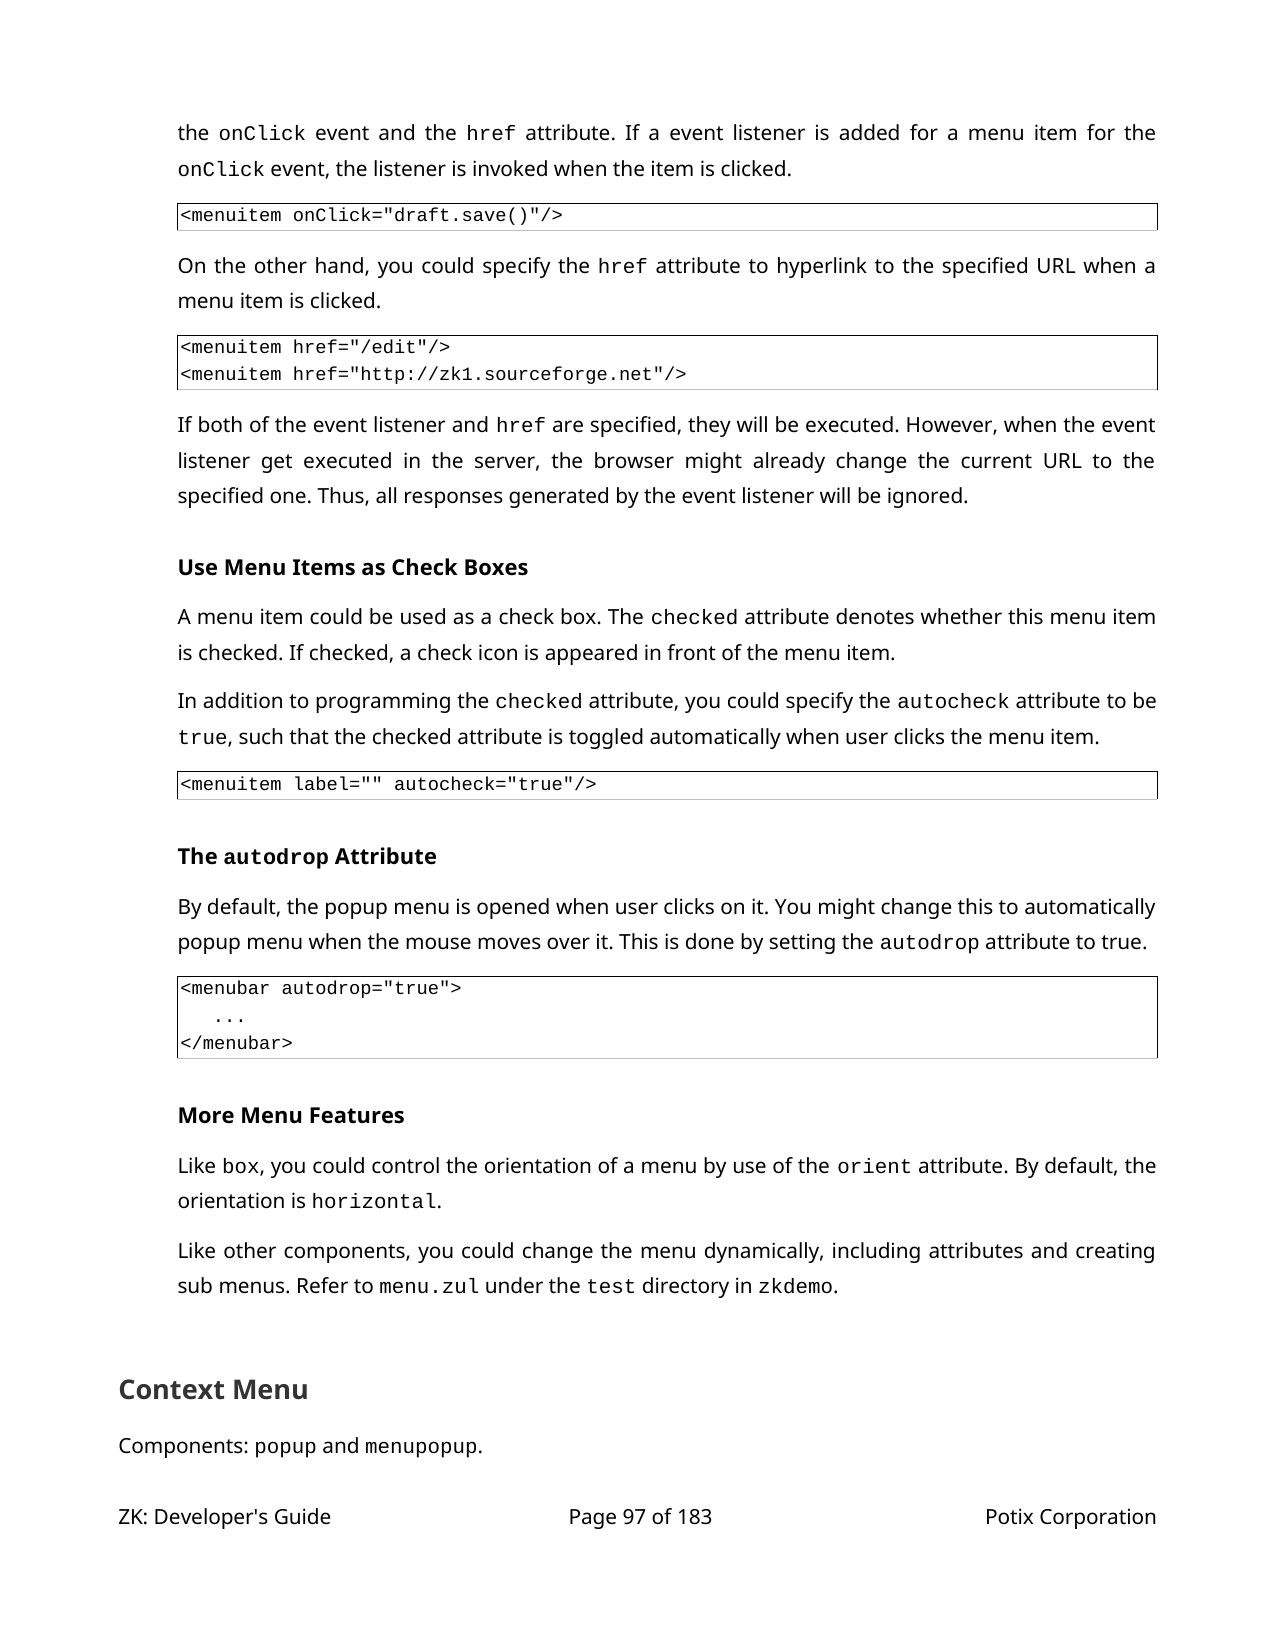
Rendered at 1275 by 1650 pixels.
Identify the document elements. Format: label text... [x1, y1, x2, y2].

text In addition to programming the checked attribute, you could specify the autocheck attribute to be true, such that the checked attribute is toggled automatically when user clicks the menu item. [177, 687, 1157, 751]
text On the other hand, you could specify the href attribute to hyperlink to the specified URL when a menu item is clicked. [177, 251, 1157, 314]
subtitle The autodrop Attribute [177, 841, 1157, 871]
text If both of the event listener and href are specified, they will be executed. However, when the event listener get executed in the server, the browser might already change the current URL to the specified one. Thus, all responses generated by the event listener will be ignored. [177, 410, 1157, 509]
subtitle More Menu Features [177, 1100, 1157, 1130]
text <menuitem label="" autocheck="true"/> [178, 772, 1157, 799]
text <menuitem href="/edit"/> [178, 336, 1157, 359]
text the onClick event and the href attribute. If a event listener is added for a menu item for the onClick event, the listener is invoked when the item is clicked. [177, 118, 1157, 182]
text Like other components, you could change the menu dynamically, including attributes and creating sub menus. Refer to menu.zul under the test directory in zkdemo. [177, 1236, 1157, 1299]
text Components: popup and menupopup. [118, 1431, 1157, 1459]
subtitle Use Menu Items as Check Boxes [177, 552, 1157, 582]
text <menuitem onClick="draft.save()"/> [178, 204, 1157, 230]
text By default, the popup menu is opened when user clicks on it. You might change this to automatically popup menu when the mouse moves over it. This is done by setting the autodrop attribute to true. [177, 892, 1157, 956]
text ... [178, 1003, 1157, 1028]
text <menuitem href="http://zk1.sourceforge.net"/> [178, 362, 1157, 389]
text A menu item could be used as a check box. The checked attribute denotes whether this menu item is checked. If checked, a check icon is appeared in front of the menu item. [177, 602, 1157, 666]
text <menubar autodrop="true"> [178, 977, 1157, 1001]
subtitle Context Menu [118, 1370, 1157, 1407]
text </menubar> [178, 1031, 1157, 1058]
text Like box, you could control the orientation of a menu by use of the orient attribute. By default, the orientation is horizontal. [177, 1151, 1157, 1215]
